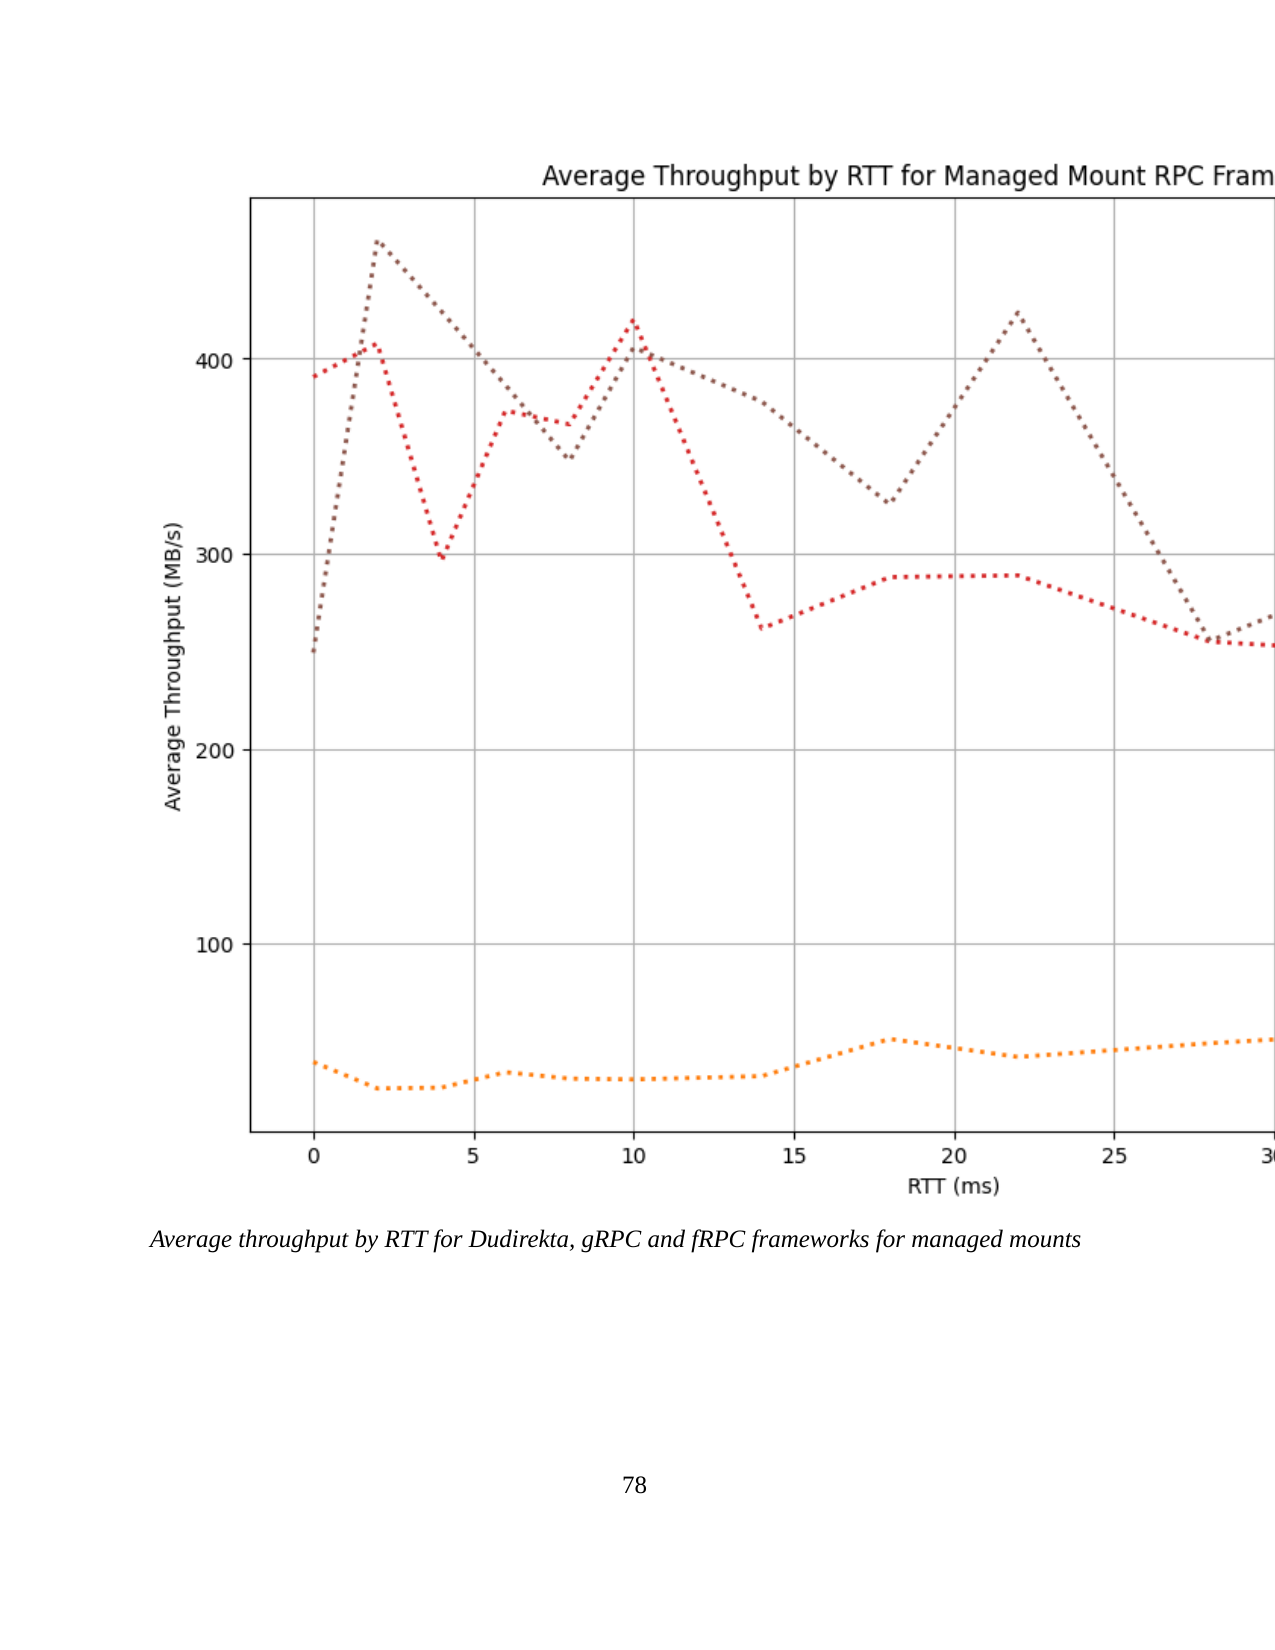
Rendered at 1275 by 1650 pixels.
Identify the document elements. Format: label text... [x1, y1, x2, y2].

picture [150, 150, 1275, 1212]
text Average throughput by RTT for Dudirekta, gRPC and fRPC frameworks for managed mounts [150, 1224, 1125, 1253]
